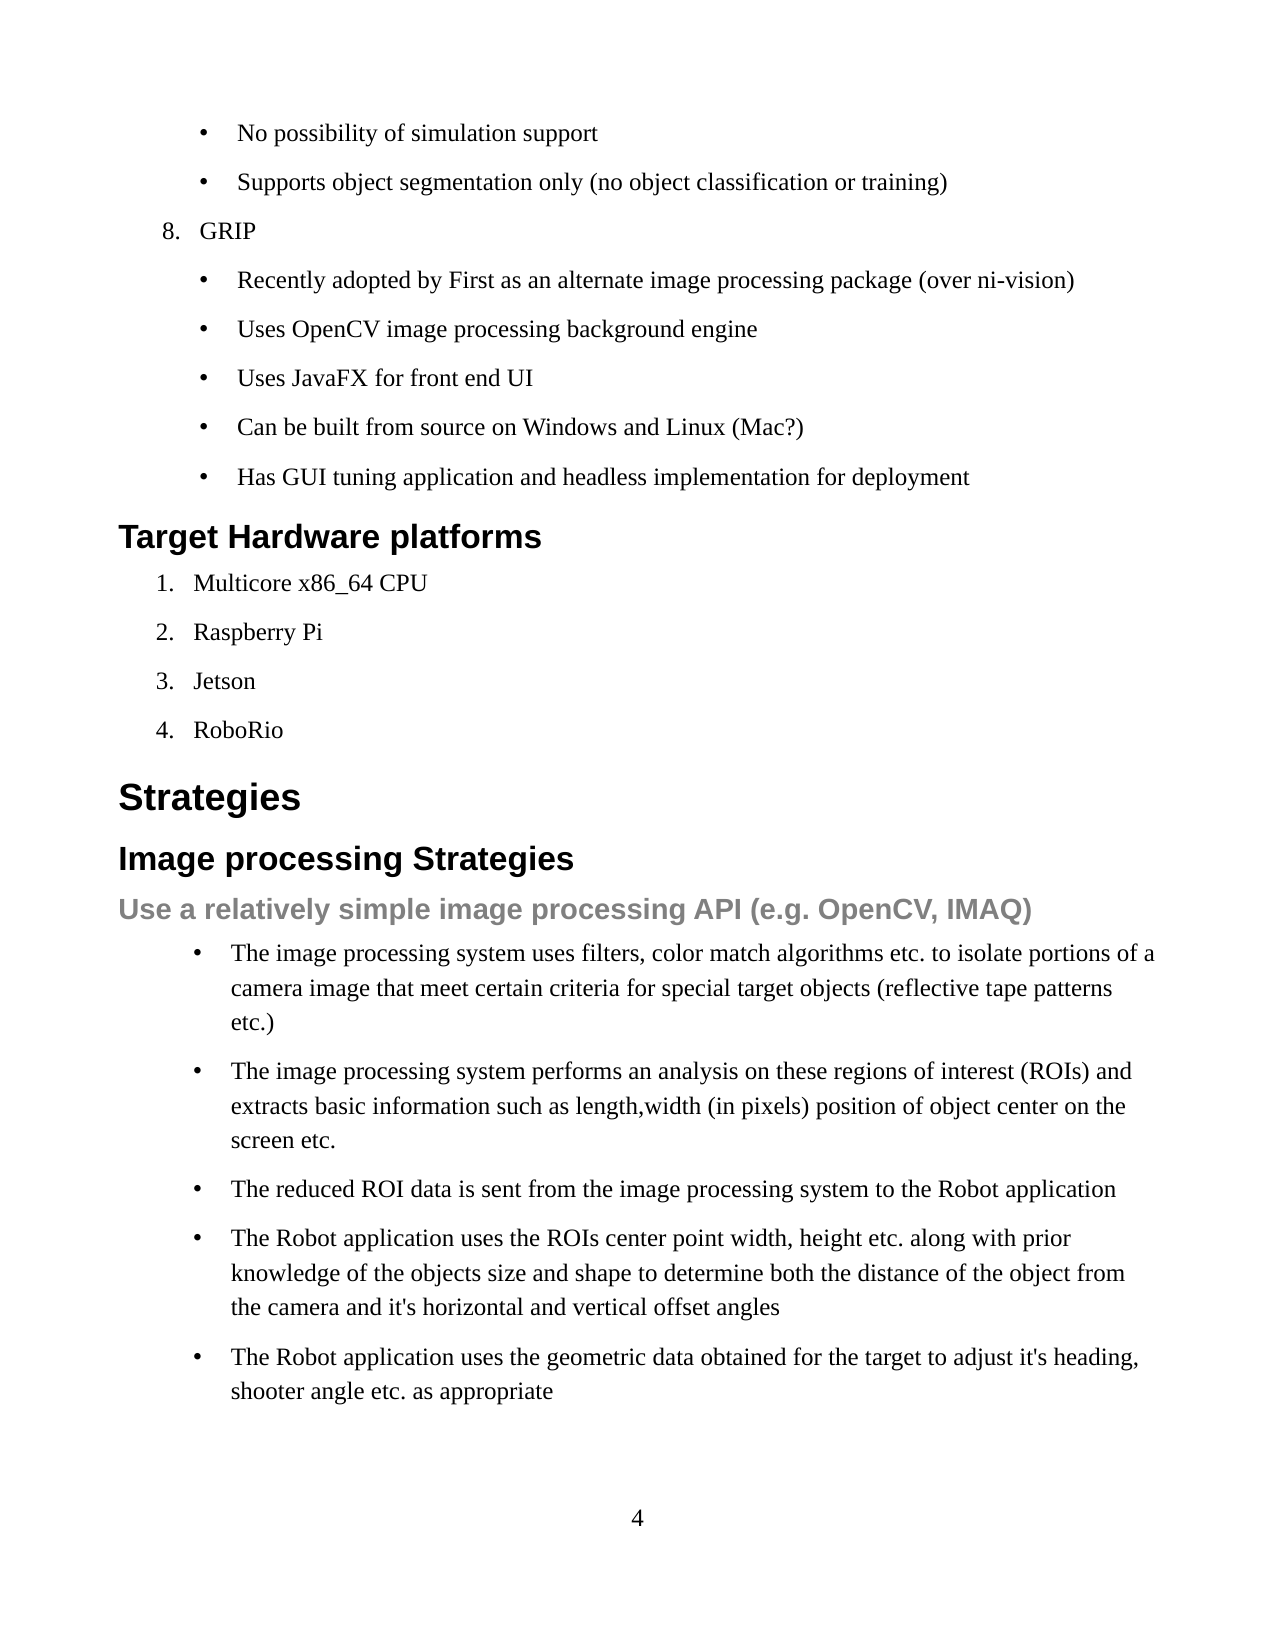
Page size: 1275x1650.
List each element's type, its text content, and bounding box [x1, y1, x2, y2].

list Raspberry Pi [156, 617, 1157, 646]
list Recently adopted by First as an alternate image processing package (over ni-vision) [199, 265, 1157, 294]
list Uses JavaFX for front end UI [199, 363, 1157, 392]
subtitle Image processing Strategies [118, 839, 1157, 878]
list No possibility of simulation support [199, 118, 1157, 147]
list The image processing system uses filters, color match algorithms etc. to isolate portions of a camera image that meet certain criteria for special target objects (reflective tape patterns etc.) [193, 938, 1157, 1036]
list Uses OpenCV image processing background engine [199, 314, 1157, 343]
list Multicore x86_64 CPU [156, 568, 1157, 597]
list Has GUI tuning application and headless implementation for deployment [199, 462, 1157, 490]
list GRIP [162, 216, 1157, 245]
subtitle Use a relatively simple image processing API (e.g. OpenCV, IMAQ) [118, 892, 1157, 926]
subtitle Target Hardware platforms [118, 517, 1157, 556]
list The image processing system performs an analysis on these regions of interest (ROIs) and extracts basic information such as length,width (in pixels) position of object center on the screen etc. [193, 1056, 1157, 1154]
list The Robot application uses the ROIs center point width, height etc. along with prior knowledge of the objects size and shape to determine both the distance of the object from the camera and it's horizontal and vertical offset angles [193, 1223, 1157, 1321]
list The reduced ROI data is sent from the image processing system to the Robot application [193, 1174, 1157, 1203]
subtitle Strategies [118, 775, 1157, 818]
list The Robot application uses the geometric data obtained for the target to adjust it's heading, shooter angle etc. as appropriate [193, 1342, 1157, 1405]
list Can be built from source on Windows and Linux (Mac?) [199, 412, 1157, 441]
list RoboRio [156, 715, 1157, 744]
list Jetson [156, 666, 1157, 695]
list Supports object segmentation only (no object classification or training) [199, 167, 1157, 196]
